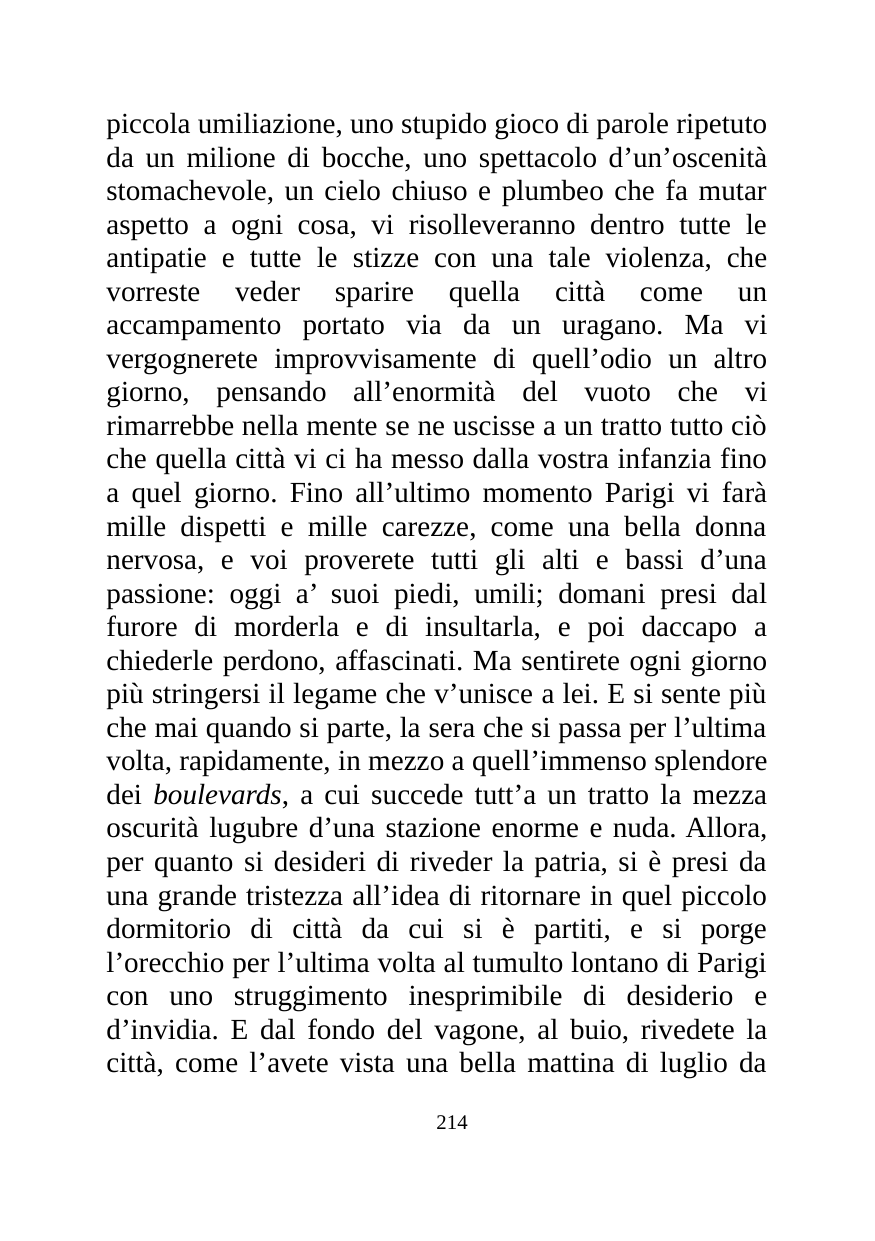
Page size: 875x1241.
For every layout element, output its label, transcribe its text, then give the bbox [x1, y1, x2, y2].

text piccola umiliazione, uno stupido gioco di parole ripetuto da un milione di bocche, uno spettacolo d’un’oscenità stomachevole, un cielo chiuso e plumbeo che fa mutar aspetto a ogni cosa, vi risolleveranno dentro tutte le antipatie e tutte le stizze con una tale violenza, che vorreste veder sparire quella città come un accampamento portato via da un uragano. Ma vi vergognerete improvvisamente di quell’odio un altro giorno, pensando all’enormità del vuoto che vi rimarrebbe nella mente se ne uscisse a un tratto tutto ciò che quella città vi ci ha messo dalla vostra infanzia fino a quel giorno. Fino all’ultimo momento Parigi vi farà mille dispetti e mille carezze, come una bella donna nervosa, e voi proverete tutti gli alti e bassi d’una passione: oggi a’ suoi piedi, umili; domani presi dal furore di morderla e di insultarla, e poi daccapo a chiederle perdono, affascinati. Ma sentirete ogni giorno più stringersi il legame che v’unisce a lei. E si sente più che mai quando si parte, la sera che si passa per l’ultima volta, rapidamente, in mezzo a quell’immenso splendore dei boulevards, a cui succede tutt’a un tratto la mezza oscurità lugubre d’una stazione enorme e nuda. Allora, per quanto si desideri di riveder la patria, si è presi da una grande tristezza all’idea di ritornare in quel piccolo dormitorio di città da cui si è partiti, e si porge l’orecchio per l’ultima volta al tumulto lontano di Parigi con uno struggimento inesprimibile di desiderio e d’invidia. E dal fondo del vagone, al buio, rivedete la città, come l’avete vista una bella mattina di luglio da [106, 106, 768, 1079]
